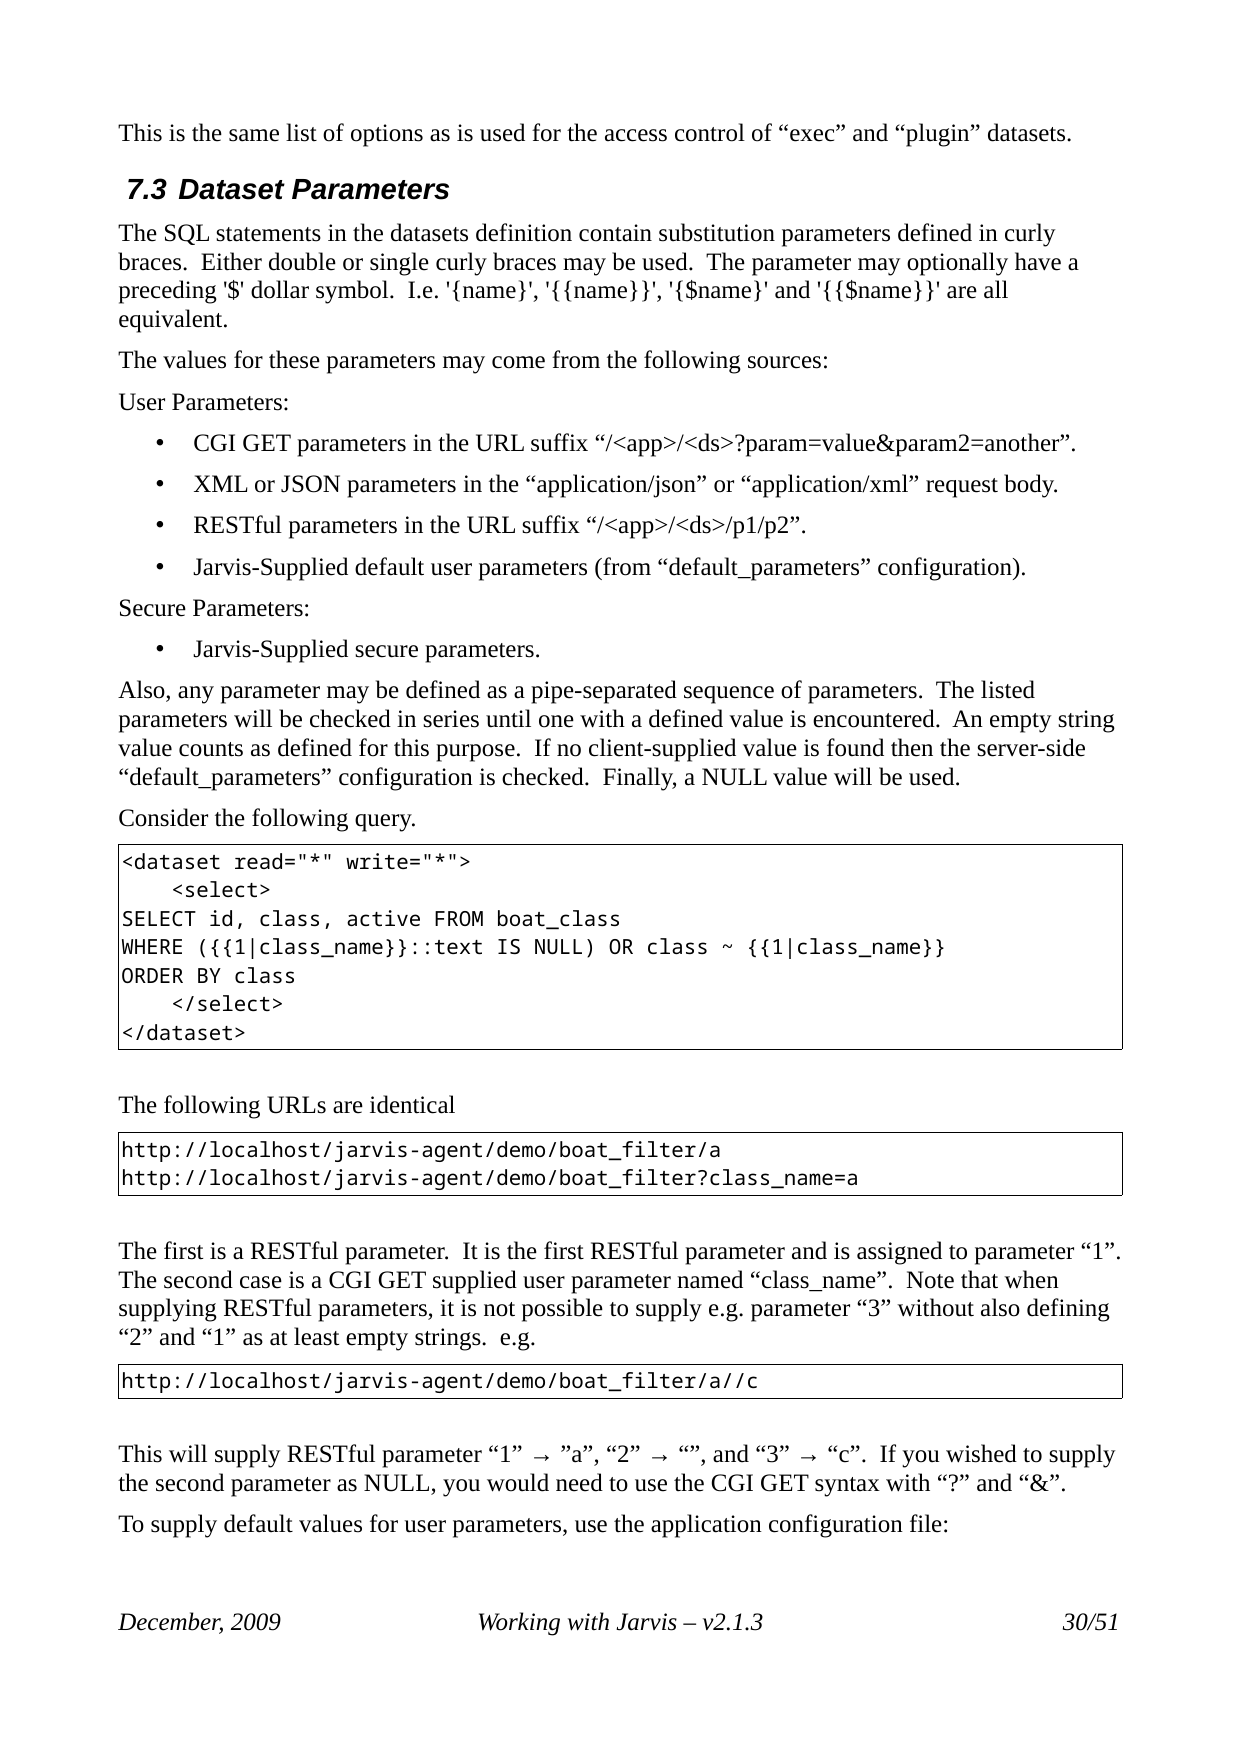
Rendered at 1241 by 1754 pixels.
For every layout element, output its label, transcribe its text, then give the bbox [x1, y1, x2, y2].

text This will supply RESTful parameter “1” → ”a”, “2” → “”, and “3” → “c”. If you wished to supply the second parameter as NULL, you would need to use the CGI GET syntax with “?” and “&”. [118, 1439, 1122, 1497]
text Secure Parameters: [118, 593, 1122, 622]
list RESTful parameters in the URL suffix “/<app>/<ds>/p1/p2”. [156, 510, 1122, 539]
text Also, any parameter may be defined as a pipe-separated sequence of parameters. The listed parameters will be checked in series until one with a defined value is encountered. An empty string value counts as defined for this purpose. If no client-supplied value is found then the server-side “default_parameters” configuration is checked. Finally, a NULL value will be used. [118, 675, 1122, 790]
subtitle Dataset Parameters [118, 172, 1122, 205]
text WHERE ({{1|class_name}}::text IS NULL) OR class ~ {{1|class_name}} [119, 929, 1122, 958]
text SELECT id, class, active FROM boat_class [119, 901, 1122, 929]
text To supply default values for user parameters, use the application configuration file: [118, 1509, 1122, 1538]
text http://localhost/jarvis-agent/demo/boat_filter/a//c [119, 1365, 1122, 1398]
text Consider the following query. [118, 803, 1122, 832]
list Jarvis-Supplied secure parameters. [156, 634, 1122, 663]
text ORDER BY class [119, 958, 1122, 986]
text </dataset> [119, 1015, 1122, 1049]
text </select> [119, 986, 1122, 1015]
list CGI GET parameters in the URL suffix “/<app>/<ds>?param=value&param2=another”. [156, 428, 1122, 457]
text http://localhost/jarvis-agent/demo/boat_filter/a [119, 1133, 1122, 1160]
text User Parameters: [118, 387, 1122, 415]
text <select> [119, 873, 1122, 901]
text The first is a RESTful parameter. It is the first RESTful parameter and is assigned to parameter “1”. The second case is a CGI GET supplied user parameter named “class_name”. Note that when supplying RESTful parameters, it is not possible to supply e.g. parameter “3” without also defining “2” and “1” as at least empty strings. e.g. [118, 1236, 1122, 1351]
text http://localhost/jarvis-agent/demo/boat_filter?class_name=a [119, 1160, 1122, 1195]
list Jarvis-Supplied default user parameters (from “default_parameters” configuration). [156, 552, 1122, 580]
text <dataset read="*" write="*"> [119, 845, 1122, 873]
text The values for these parameters may come from the following sources: [118, 345, 1122, 374]
text The following URLs are identical [118, 1091, 1122, 1119]
text This is the same list of options as is used for the access control of “exec” and “plugin” datasets. [118, 118, 1122, 147]
text The SQL statements in the datasets definition contain substitution parameters defined in curly braces. Either double or single curly braces may be used. The parameter may optionally have a preceding '$' dollar symbol. I.e. '{name}', '{{name}}', '{$name}' and '{{$name}}' are all equivalent. [118, 218, 1122, 333]
list XML or JSON parameters in the “application/json” or “application/xml” request body. [156, 469, 1122, 498]
